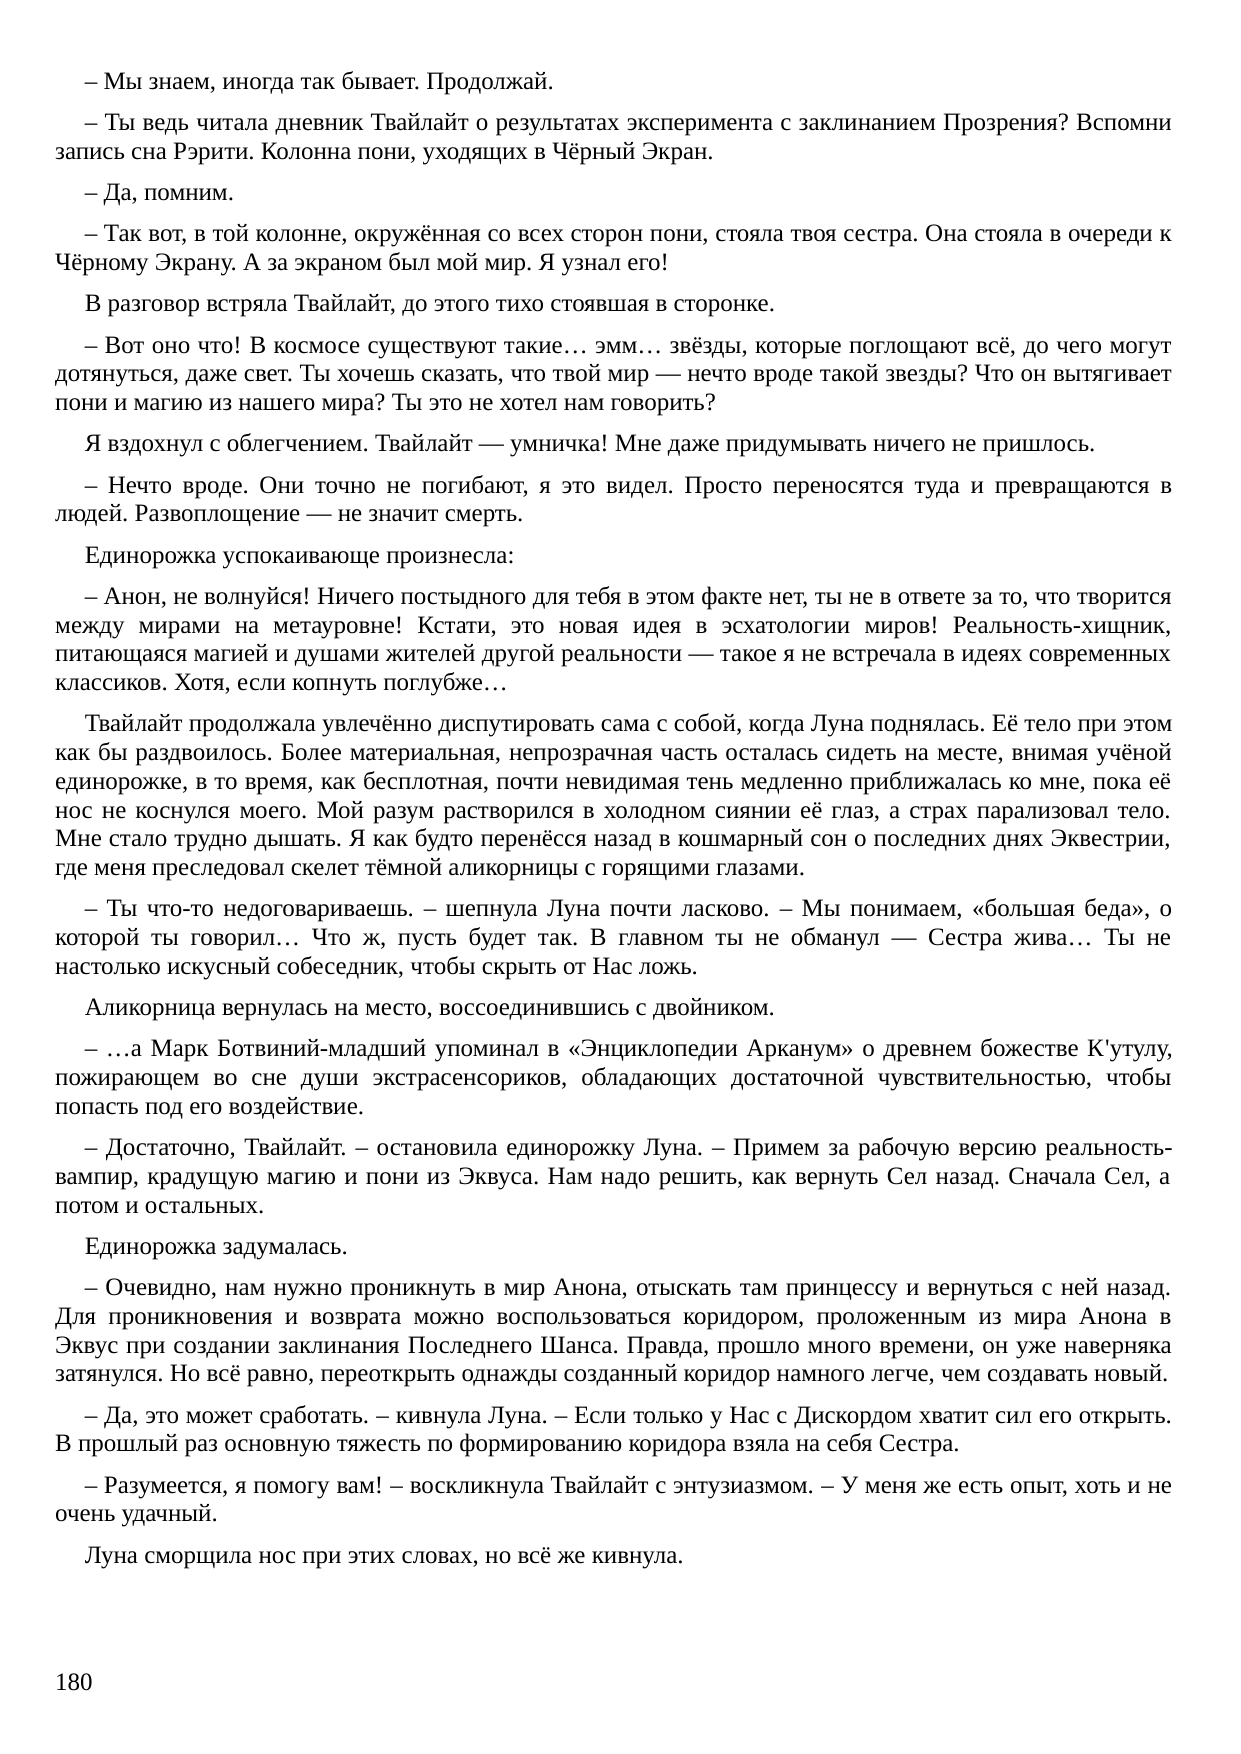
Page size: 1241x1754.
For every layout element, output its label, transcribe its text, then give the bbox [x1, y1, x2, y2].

text – Вот оно что! В космосе существуют такие… эмм… звёзды, которые поглощают всё, до чего могут дотянуться, даже свет. Ты хочешь сказать, что твой мир — нечто вроде такой звезды? Что он вытягивает пони и магию из нашего мира? Ты это не хотел нам говорить? [55, 330, 1173, 416]
text В разговор встряла Твайлайт, до этого тихо стоявшая в сторонке. [55, 288, 1173, 317]
text Единорожка успокаивающе произнесла: [55, 540, 1173, 568]
text Аликорница вернулась на место, воссоединившись с двойником. [55, 992, 1173, 1021]
text – Да, это может сработать. – кивнула Луна. – Если только у Нас с Дискордом хватит сил его открыть. В прошлый раз основную тяжесть по формированию коридора взяла на себя Сестра. [55, 1400, 1173, 1457]
text – Ты ведь читала дневник Твайлайт о результатах эксперимента с заклинанием Прозрения? Вспомни запись сна Рэрити. Колонна пони, уходящих в Чёрный Экран. [55, 107, 1173, 165]
text Луна сморщила нос при этих словах, но всё же кивнула. [55, 1540, 1173, 1568]
text – Ты что-то недоговариваешь. – шепнула Луна почти ласково. – Мы понимаем, «большая беда», о которой ты говорил… Что ж, пусть будет так. В главном ты не обманул — Сестра жива… Ты не настолько искусный собеседник, чтобы скрыть от Нас ложь. [55, 893, 1173, 980]
text – Нечто вроде. Они точно не погибают, я это видел. Просто переносятся туда и превращаются в людей. Развоплощение — не значит смерть. [55, 470, 1173, 527]
text – Анон, не волнуйся! Ничего постыдного для тебя в этом факте нет, ты не в ответе за то, что творится между мирами на метауровне! Кстати, это новая идея в эсхатологии миров! Реальность-хищник, питающаяся магией и душами жителей другой реальности — такое я не встречала в идеях современных классиков. Хотя, если копнуть поглубже… [55, 581, 1173, 696]
text – …а Марк Ботвиний-младший упоминал в «Энциклопедии Арканум» о древнем божестве К'утулу, пожирающем во сне души экстрасенсориков, обладающих достаточной чувствительностью, чтобы попасть под его воздействие. [55, 1033, 1173, 1120]
text Единорожка задумалась. [55, 1231, 1173, 1260]
text – Мы знаем, иногда так бывает. Продолжай. [55, 66, 1173, 95]
text – Достаточно, Твайлайт. – остановила единорожку Луна. – Примем за рабочую версию реальность-вампир, крадущую магию и пони из Эквуса. Нам надо решить, как вернуть Сел назад. Сначала Сел, а потом и остальных. [55, 1132, 1173, 1218]
text Твайлайт продолжала увлечённо диспутировать сама с собой, когда Луна поднялась. Её тело при этом как бы раздвоилось. Более материальная, непрозрачная часть осталась сидеть на месте, внимая учёной единорожке, в то время, как бесплотная, почти невидимая тень медленно приближалась ко мне, пока её нос не коснулся моего. Мой разум растворился в холодном сиянии её глаз, а страх парализовал тело. Мне стало трудно дышать. Я как будто перенёсся назад в кошмарный сон о последних днях Эквестрии, где меня преследовал скелет тёмной аликорницы с горящими глазами. [55, 708, 1173, 881]
text Я вздохнул с облегчением. Твайлайт — умничка! Мне даже придумывать ничего не пришлось. [55, 428, 1173, 457]
text – Очевидно, нам нужно проникнуть в мир Анона, отыскать там принцессу и вернуться с ней назад. Для проникновения и возврата можно воспользоваться коридором, проложенным из мира Анона в Эквус при создании заклинания Последнего Шанса. Правда, прошло много времени, он уже наверняка затянулся. Но всё равно, переоткрыть однажды созданный коридор намного легче, чем создавать новый. [55, 1272, 1173, 1387]
text – Так вот, в той колонне, окружённая со всех сторон пони, стояла твоя сестра. Она стояла в очереди к Чёрному Экрану. А за экраном был мой мир. Я узнал его! [55, 218, 1173, 276]
text – Да, помним. [55, 177, 1173, 206]
text – Разумеется, я помогу вам! – воскликнула Твайлайт с энтузиазмом. – У меня же есть опыт, хоть и не очень удачный. [55, 1470, 1173, 1527]
